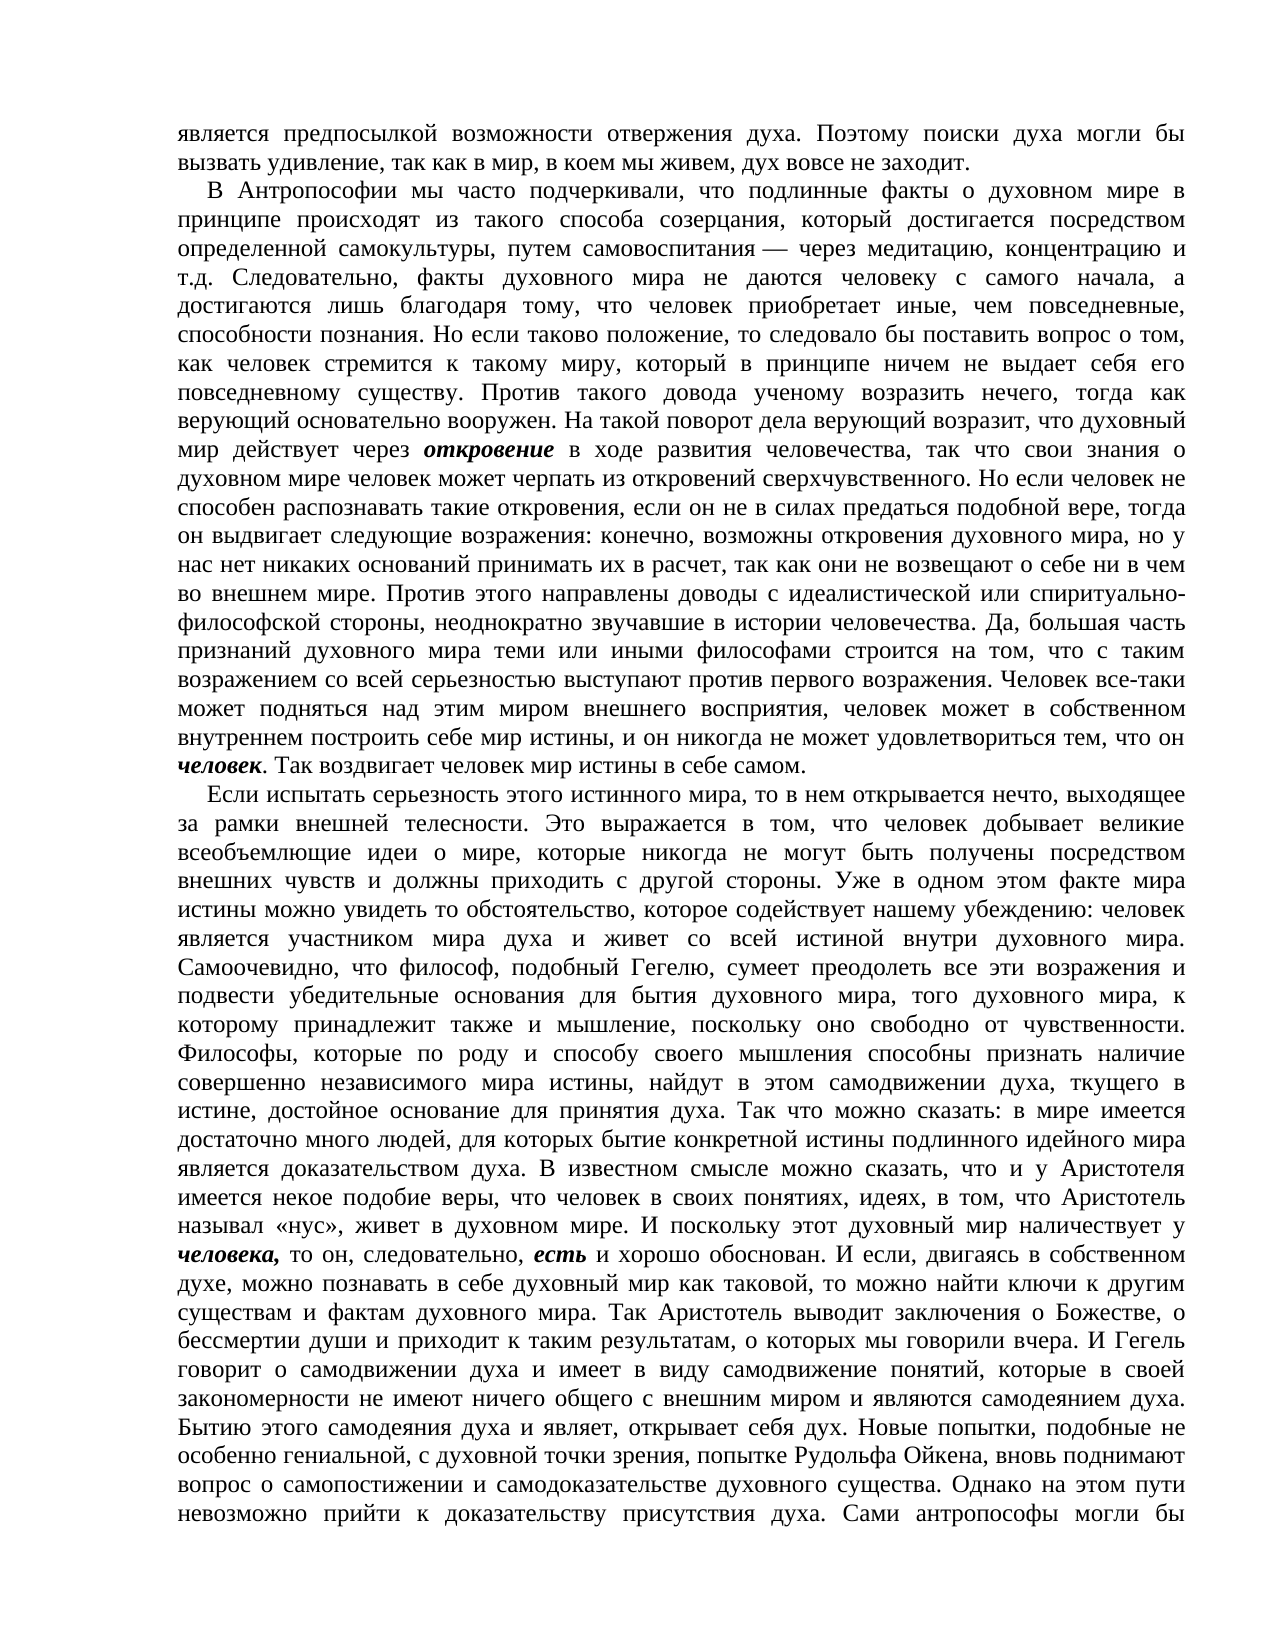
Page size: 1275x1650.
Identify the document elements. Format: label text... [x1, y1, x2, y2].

text является предпосылкой возможности отвержения духа. Поэтому поиски духа могли бы вызвать удивление, так как в мир, в коем мы живем, дух вовсе не заходит. [177, 118, 1186, 176]
text В Антропософии мы часто подчеркивали, что подлинные факты о духовном мире в принципе происходят из такого способа созерцания, который достигается посредством определенной самокультуры, путем самовоспитания — через медитацию, концентрацию и т.д. Следовательно, факты духовного мира не даются человеку с самого начала, а достигаются лишь благодаря тому, что человек приобретает иные, чем повседневные, способности познания. Но если таково положение, то следовало бы поставить вопрос о том, как человек стремится к такому миру, который в принципе ничем не выдает себя его повседневному существу. Против такого довода ученому возразить нечего, тогда как верующий основательно вооружен. На такой поворот дела верующий возразит, что духовный мир действует через откровение в ходе развития человечества, так что свои знания о духовном мире человек может черпать из откровений сверхчувственного. Но если человек не способен распознавать такие откровения, если он не в силах предаться подобной вере, тогда он выдвигает следующие возражения: конечно, возможны откровения духовного мира, но у нас нет никаких оснований принимать их в расчет, так как они не возвещают о себе ни в чем во внешнем мире. Против этого направлены доводы с идеалистической или спиритуально-философской стороны, неоднократно звучавшие в истории человечества. Да, большая часть признаний духовного мира теми или иными философами строится на том, что с таким возражением со всей серьезностью выступают против первого возражения. Человек все-таки может подняться над этим миром внешнего восприятия, человек может в собственном внутреннем построить себе мир истины, и он никогда не может удовлетвориться тем, что он человек. Так воздвигает человек мир истины в себе самом. [177, 176, 1186, 779]
text Если испытать серьезность этого истинного мира, то в нем открывается нечто, выходящее за рамки внешней телесности. Это выражается в том, что человек добывает великие всеобъемлющие идеи о мире, которые никогда не могут быть получены посредством внешних чувств и должны приходить с другой стороны. Уже в одном этом факте мира истины можно увидеть то обстоятельство, которое содействует нашему убеждению: человек является участником мира духа и живет со всей истиной внутри духовного мира. Самоочевидно, что философ, подобный Гегелю, сумеет преодолеть все эти возражения и подвести убедительные основания для бытия духовного мира, того духовного мира, к которому принадлежит также и мышление, поскольку оно свободно от чувственности. Философы, которые по роду и способу своего мышления способны признать наличие совершенно независимого мира истины, найдут в этом самодвижении духа, ткущего в истине, достойное основание для принятия духа. Так что можно сказать: в мире имеется достаточно много людей, для которых бытие конкретной истины подлинного идейного мира является доказательством духа. В известном смысле можно сказать, что и у Аристотеля имеется некое подобие веры, что человек в своих понятиях, идеях, в том, что Аристотель называл «нус», живет в духовном мире. И поскольку этот духовный мир наличествует у человека, то он, следовательно, есть и хорошо обоснован. И если, двигаясь в собственном духе, можно познавать в себе духовный мир как таковой, то можно найти ключи к другим существам и фактам духовного мира. Так Аристотель выводит заключения о Божестве, о бессмертии души и приходит к таким результатам, о которых мы говорили вчера. И Гегель говорит о самодвижении духа и имеет в виду самодвижение понятий, которые в своей закономерности не имеют ничего общего с внешним миром и являются самодеянием духа. Бытию этого самодеяния духа и являет, открывает себя дух. Новые попытки, подобные не особенно гениальной, с духовной точки зрения, попытке Рудольфа Ойкена, вновь поднимают вопрос о самопостижении и самодоказательстве духовного существа. Однако на этом пути невозможно прийти к доказательству присутствия духа. Сами антропософы могли бы [177, 779, 1186, 1527]
